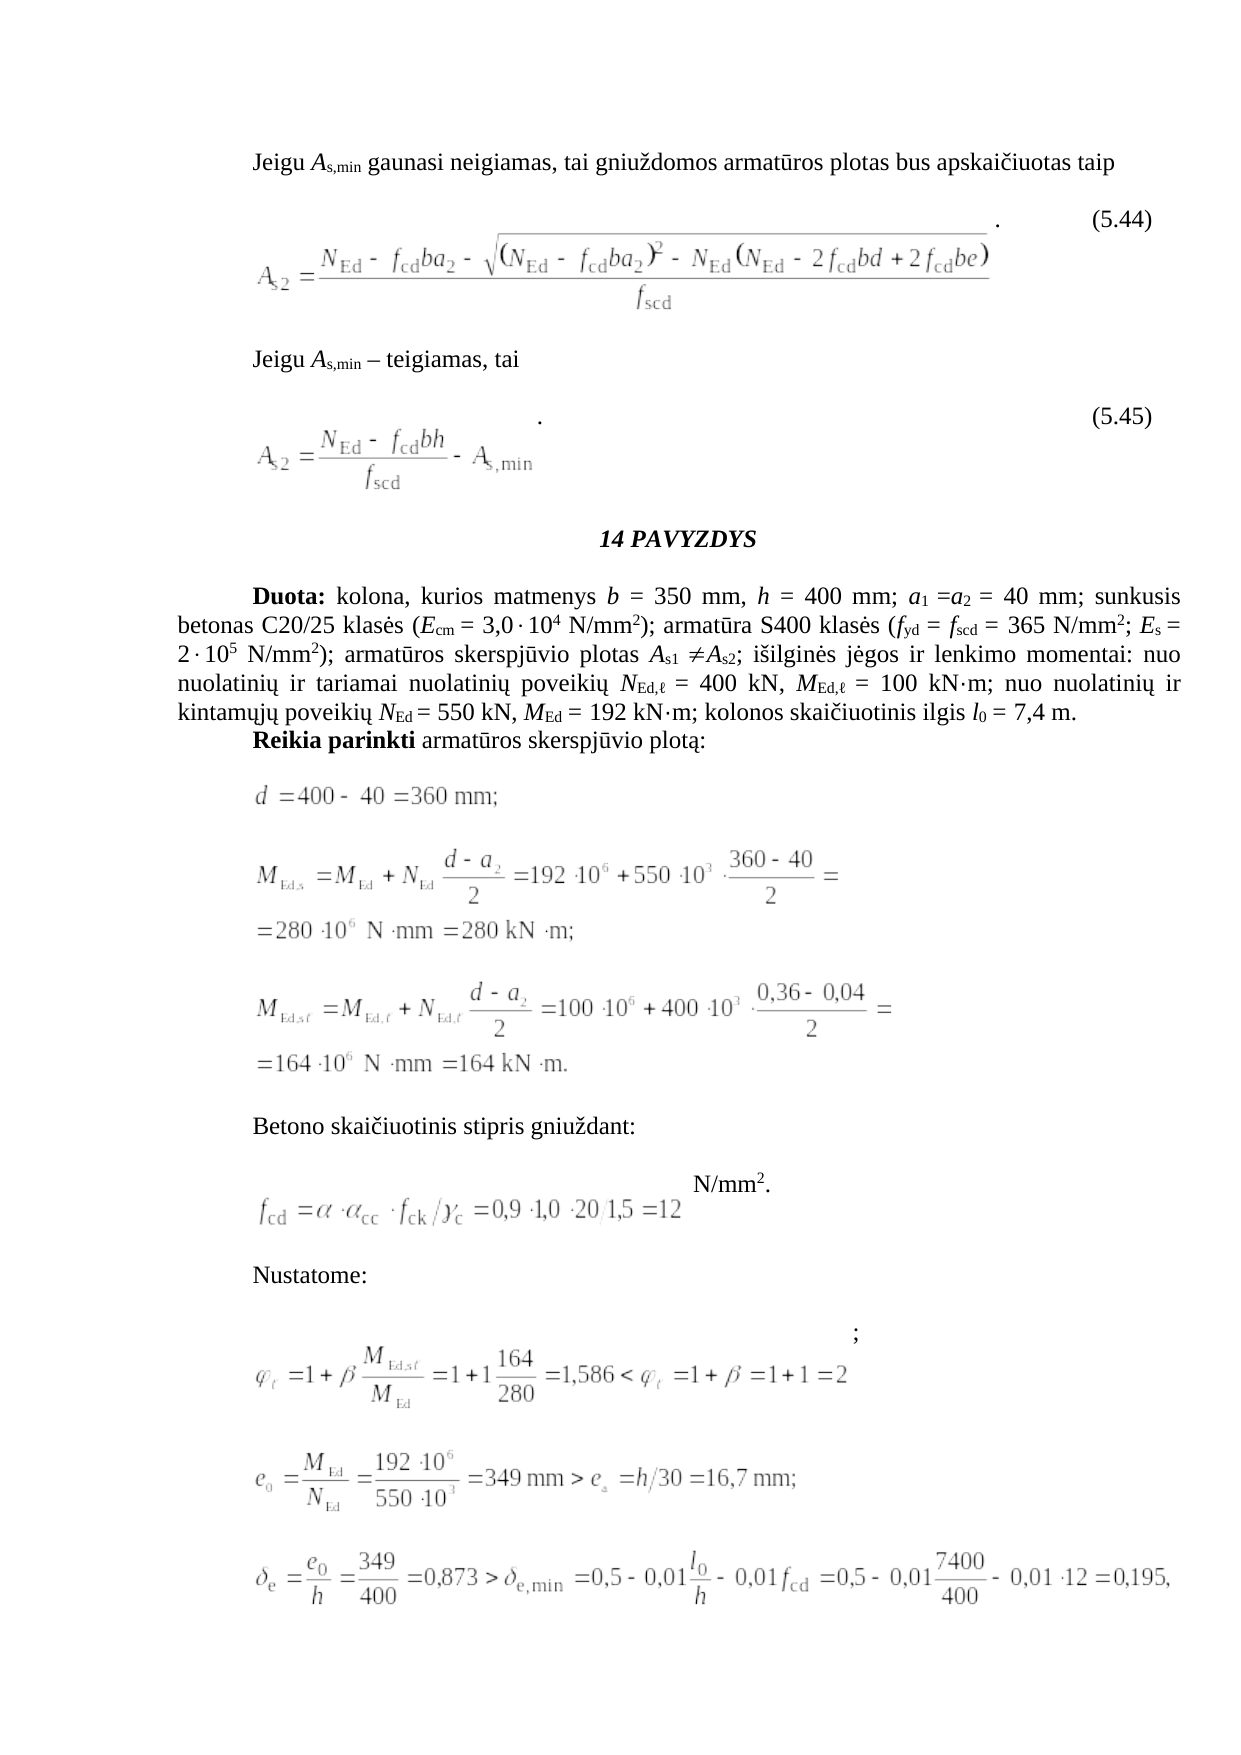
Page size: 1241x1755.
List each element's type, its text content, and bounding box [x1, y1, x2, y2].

text N/mm2. [177, 1169, 1181, 1231]
text Jeigu As,min – teigiamas, tai [177, 344, 1181, 373]
text ; [177, 1317, 1181, 1414]
text . (5.45) [177, 401, 1181, 495]
text Jeigu As,min gaunasi neigiamas, tai gniuždomos armatūros plotas bus apskaičiuotas taip [177, 147, 1181, 176]
text 14 PAVYZDYS [177, 524, 1181, 553]
text Betono skaičiuotinis stipris gniuždant: [177, 1111, 1181, 1140]
text Nustatome: [177, 1260, 1181, 1289]
text Duota: kolona, kurios matmenys b = 350 mm, h = 400 mm; а1 =a2 = 40 mm; sunkusis betonas C20/25 klasės (Ecm = 3,0×104 N/mm2); armatūra S400 klasės (fyd = fscd = 365 N/mm2; Еs = 2×105 N/mm2); armatūros skerspjūvio plotas Аs1 ¹As2; išilginės jėgos ir lenkimo momentai: nuo nuolatinių ir tariamai nuolatinių poveikių NEd,ℓ = 400 kN, МEd,ℓ = 100 kN·m; nuo nuolatinių ir kintamųjų poveikių NEd = 550 kN, МEd = 192 kN·m; kolonos skaičiuotinis ilgis l0 = 7,4 m. [177, 581, 1181, 725]
text . (5.44) [177, 204, 1181, 315]
text Reikia parinkti armatūros skerspjūvio plotą: [177, 725, 1181, 754]
